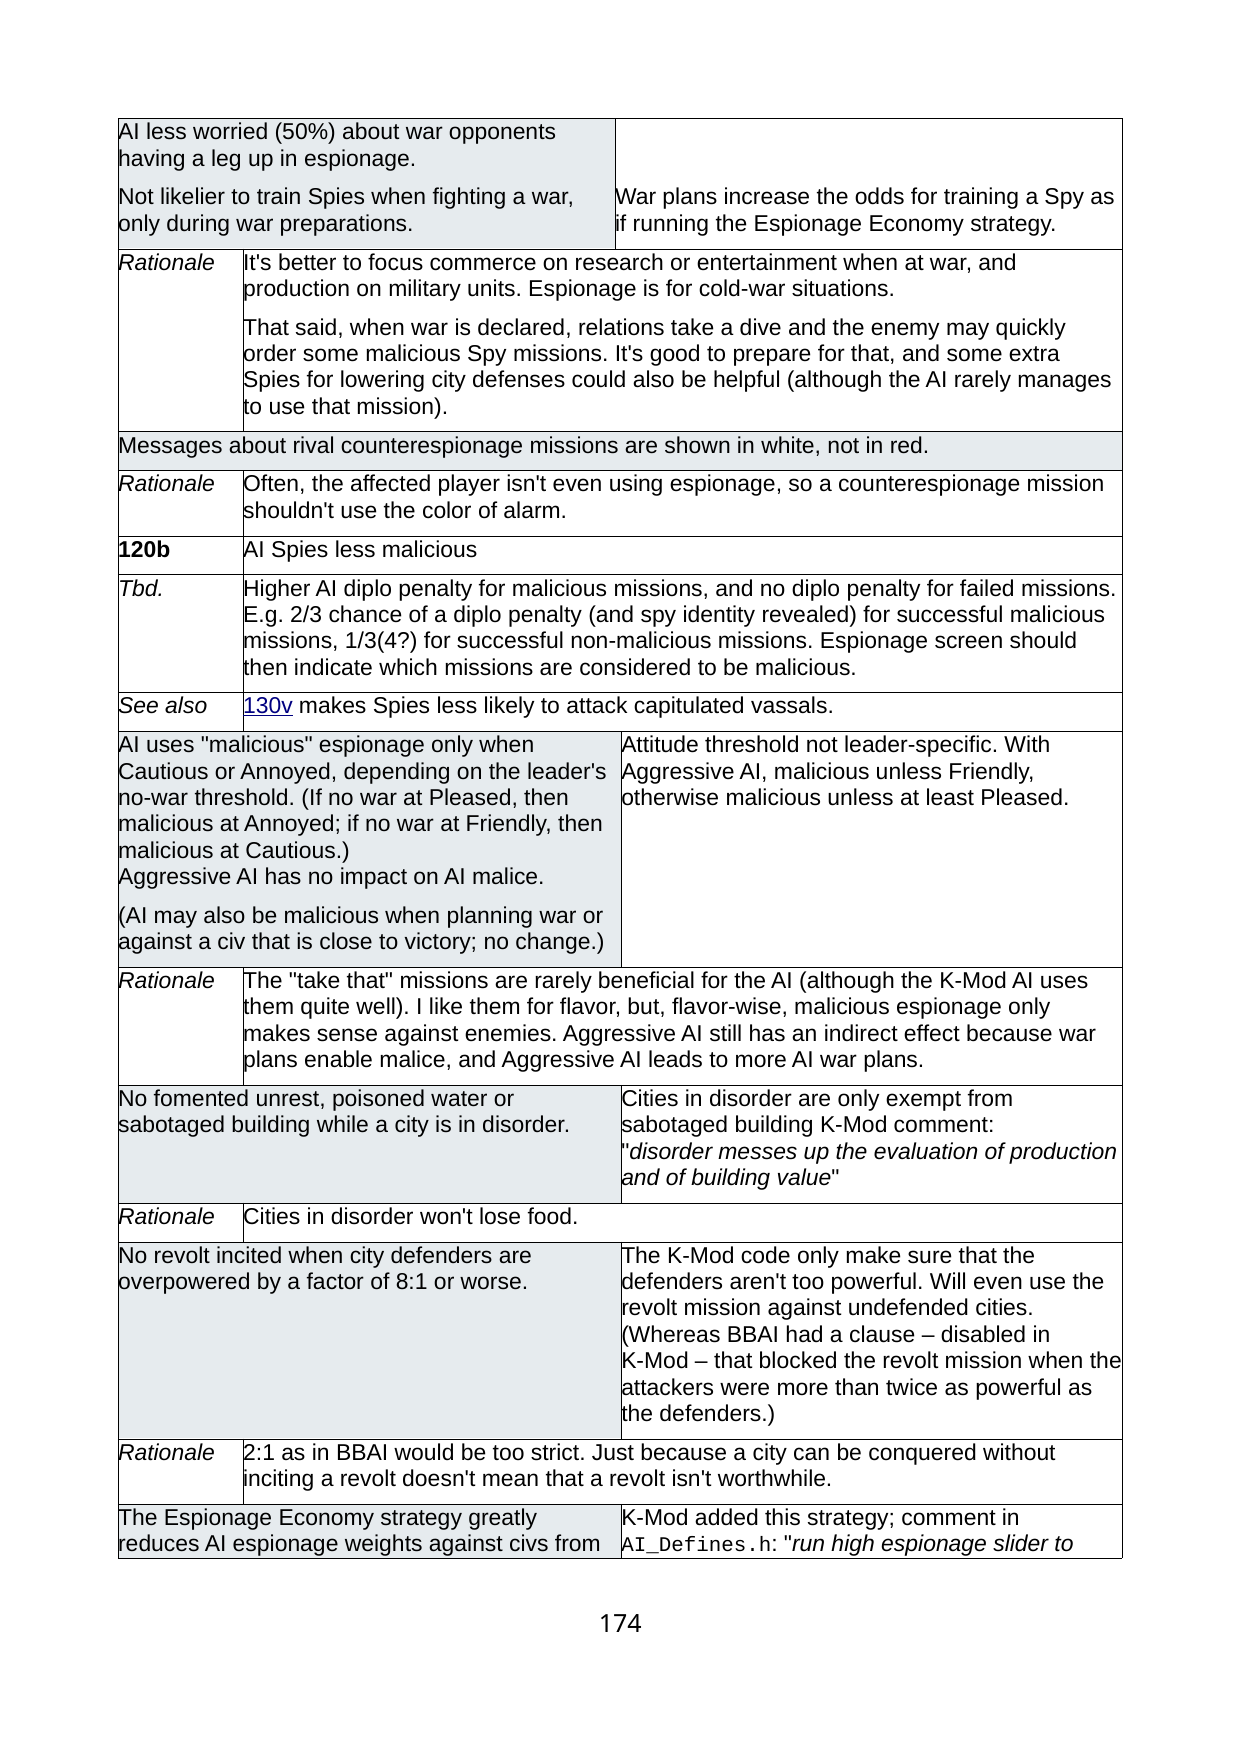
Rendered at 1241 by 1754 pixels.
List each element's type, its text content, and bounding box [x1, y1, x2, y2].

table_cell War plans increase the odds for training a Spy as if running the Espionage Economy strategy. [616, 119, 1122, 248]
table_cell Rationale [119, 250, 243, 431]
table_cell AI less worried (50%) about war opponents having a leg up in espionage. Not likelier to train Spies when fighting a war, only during war preparations. [119, 119, 615, 248]
table_cell AI Spies less malicious [244, 537, 1122, 574]
table_cell Rationale [119, 471, 243, 536]
table_cell No revolt incited when city defenders are overpowered by a factor of 8:1 or worse. [119, 1243, 621, 1438]
table_cell 130v makes Spies less likely to attack capitulated vassals. [244, 693, 1122, 731]
table_cell Rationale [119, 968, 243, 1085]
table_cell Rationale [119, 1440, 243, 1504]
table_cell 120b [119, 537, 243, 574]
table_cell See also [119, 693, 243, 731]
table_cell Higher AI diplo penalty for malicious missions, and no diplo penalty for failed missions. E.g. 2/3 chance of a diplo penalty (and spy identity revealed) for successful malicious missions, 1/3(4?) for successful non-malicious missions. Espionage screen should then indicate which missions are considered to be malicious. [244, 575, 1122, 692]
table_cell Messages about rival counterespionage missions are shown in white, not in red. [119, 432, 1122, 470]
table_cell Cities in disorder won't lose food. [244, 1204, 1122, 1242]
table_cell 2:1 as in BBAI would be too strict. Just because a city can be conquered without inciting a revolt doesn't mean that a revolt isn't worthwhile. [244, 1440, 1122, 1504]
table_cell It's better to focus commerce on research or entertainment when at war, and production on military units. Espionage is for cold-war situations. That said, when war is declared, relations take a dive and the enemy may quickly order some malicious Spy missions. It's good to prepare for that, and some extra Spies for lowering city defenses could also be helpful (although the AI rarely manages to use that mission). [244, 250, 1122, 431]
table_cell Often, the affected player isn't even using espionage, so a counterespionage mission shouldn't use the color of alarm. [244, 471, 1122, 536]
table_cell AI uses "malicious" espionage only when Cautious or Annoyed, depending on the leader's no-war threshold. (If no war at Pleased, then malicious at Annoyed; if no war at Friendly, then malicious at Cautious.) Aggressive AI has no impact on AI malice. (AI may also be malicious when planning war or against a civ that is close to victory; no change.) [119, 732, 621, 967]
table_cell No fomented unrest, poisoned water or sabotaged building while a city is in disorder. [119, 1086, 621, 1203]
table_cell The "take that" missions are rarely beneficial for the AI (although the K-Mod AI uses them quite well). I like them for flavor, but, flavor-wise, malicious espionage only makes sense against enemies. Aggressive AI still has an indirect effect because war plans enable malice, and Aggressive AI leads to more AI war plans. [244, 968, 1122, 1085]
table_cell Attitude threshold not leader-specific. With Aggressive AI, malicious unless Friendly, otherwise malicious unless at least Pleased. [622, 732, 1122, 967]
table_cell K-Mod added this strategy; comment in AI_Defines.h: "run high espionage slider to [622, 1505, 1122, 1558]
table_cell The K-Mod code only make sure that the defenders aren't too powerful. Will even use the revolt mission against undefended cities. (Whereas BBAI had a clause – disabled in K‑Mod – that blocked the revolt mission when the attackers were more than twice as powerful as the defenders.) [622, 1243, 1122, 1438]
table_cell Rationale [119, 1204, 243, 1242]
table_cell Cities in disorder are only exempt from sabotaged building K-Mod comment: "disorder messes up the evaluation of production and of building value" [622, 1086, 1122, 1203]
table_cell The Espionage Economy strategy greatly reduces AI espionage weights against civs from [119, 1505, 621, 1558]
table_cell Tbd. [119, 575, 243, 692]
